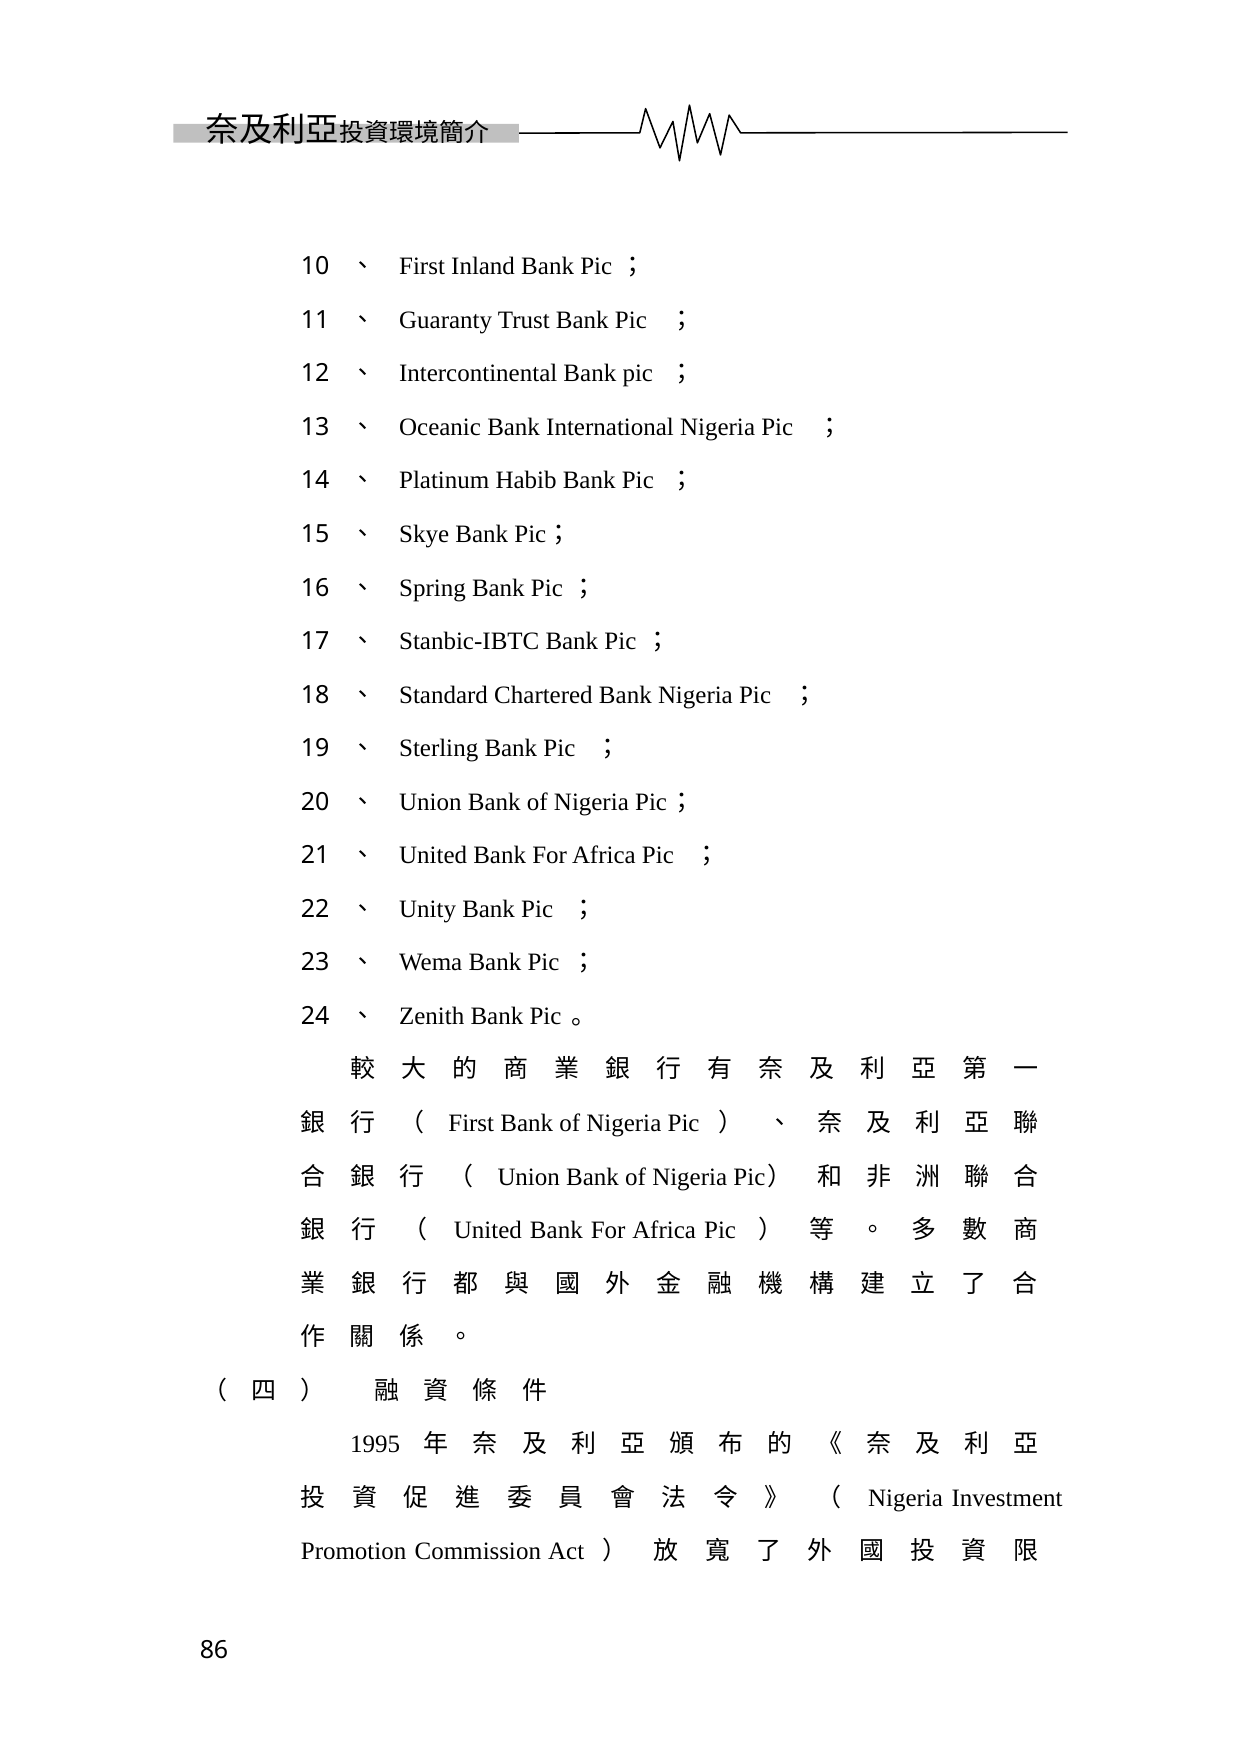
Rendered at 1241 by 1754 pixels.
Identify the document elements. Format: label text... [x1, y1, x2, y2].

text 16、Spring Bank Pic； [276, 558, 1063, 612]
text 22、Unity Bank Pic； [276, 880, 1063, 933]
text （四） 融資條件 [202, 1362, 1063, 1415]
text 24、Zenith Bank Pic。 [276, 987, 1063, 1040]
text 14、Platinum Habib Bank Pic； [276, 451, 1063, 505]
text 15、Skye Bank Pic； [276, 505, 1063, 558]
text 11、Guaranty Trust Bank Pic； [276, 291, 1063, 344]
text 18、Standard Chartered Bank Nigeria Pic； [276, 666, 1063, 719]
text 較大的商業銀行有奈及利亞第一銀行（First Bank of Nigeria Pic）、奈及利亞聯合銀行（Union Bank of Nigeria Pic）和非洲聯合銀行（United Bank For Africa Pic）等。多數商業銀行都與國外金融機構建立了合作關係。 [276, 1040, 1063, 1362]
text 17、Stanbic-IBTC Bank Pic； [276, 612, 1063, 666]
text 21、United Bank For Africa Pic； [276, 826, 1063, 880]
text 10、First Inland Bank Pic； [276, 237, 1063, 291]
text 19、Sterling Bank Pic ； [276, 719, 1063, 773]
text 13、Oceanic Bank International Nigeria Pic； [276, 398, 1063, 451]
text 12、Intercontinental Bank pic； [276, 344, 1063, 398]
text 1995年奈及利亞頒布的《奈及利亞投資促進委員會法令》（Nigeria Investment Promotion Commission Act）放寬了外國投資限 [276, 1415, 1063, 1576]
text 23、Wema Bank Pic； [276, 933, 1063, 987]
text 20、Union Bank of Nigeria Pic； [276, 773, 1063, 826]
